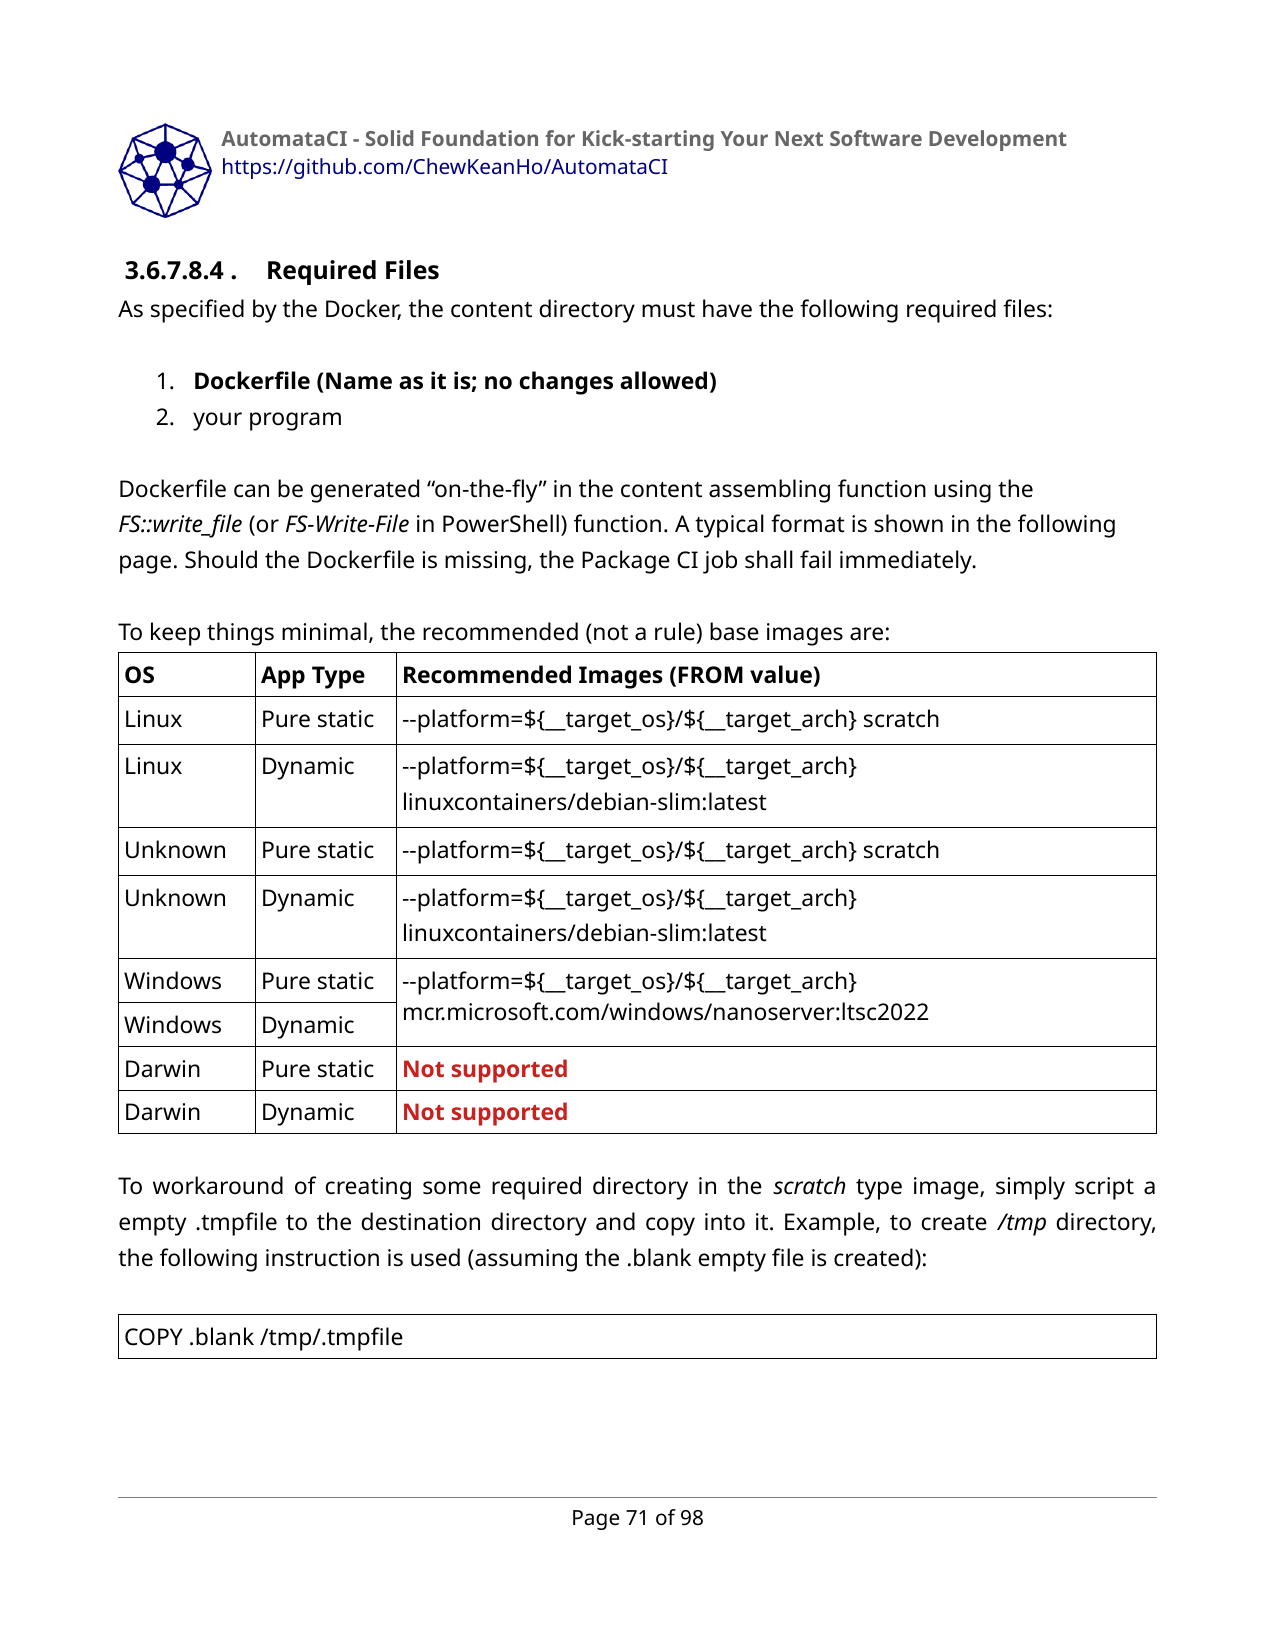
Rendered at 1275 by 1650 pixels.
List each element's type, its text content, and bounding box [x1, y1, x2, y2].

table_cell Unknown [119, 828, 255, 875]
text FS::write_file (or FS-Write-File in PowerShell) function. A typical format is shown in the following page. Should the Dockerfile is missing, the Package CI job shall fail immediately. [118, 508, 1157, 576]
table_header Recommended Images (FROM value) [397, 653, 1156, 696]
table_cell Pure static [256, 828, 396, 875]
table_cell --platform=${__target_os}/${__target_arch} scratch [397, 697, 1156, 743]
table_cell Linux [119, 697, 255, 743]
list Dockerfile (Name as it is; no changes allowed) [156, 365, 1157, 396]
table_cell --platform=${__target_os}/${__target_arch} scratch [397, 828, 1156, 875]
table_cell Dynamic [256, 1091, 396, 1133]
table_cell --platform=${__target_os}/${__target_arch} linuxcontainers/debian-slim:latest [397, 745, 1156, 827]
table_cell Not supported [397, 1091, 1156, 1133]
table_cell Windows [119, 959, 255, 1002]
table_cell Dynamic [256, 876, 396, 958]
table_cell --platform=${__target_os}/${__target_arch} linuxcontainers/debian-slim:latest [397, 876, 1156, 958]
picture [118, 123, 212, 218]
table_header OS [119, 653, 255, 696]
subtitle Required Files [118, 253, 1157, 287]
table_cell Pure static [256, 959, 396, 1002]
table_cell Not supported [397, 1047, 1156, 1089]
text To keep things minimal, the recommended (not a rule) base images are: [118, 616, 1157, 647]
list your program [156, 401, 1157, 432]
table_cell Dynamic [256, 1003, 396, 1046]
table_cell Darwin [119, 1047, 255, 1089]
table_header COPY .blank /tmp/.tmpfile [119, 1315, 1156, 1358]
table_header App Type [256, 653, 396, 696]
table_cell Linux [119, 745, 255, 827]
text Dockerfile can be generated “on-the-fly” in the content assembling function using the [118, 472, 1157, 504]
table_cell --platform=${__target_os}/${__target_arch} mcr.microsoft.com/windows/nanoserver:ltsc2022 [397, 959, 1156, 1046]
text To workaround of creating some required directory in the scratch type image, simply script a empty .tmpfile to the destination directory and copy into it. Example, to create /tmp directory, the following instruction is used (assuming the .blank empty file is created): [118, 1170, 1157, 1273]
text As specified by the Docker, the content directory must have the following required files: [118, 293, 1157, 324]
table_cell Windows [119, 1003, 255, 1046]
table_cell Darwin [119, 1091, 255, 1133]
table_cell Unknown [119, 876, 255, 958]
table_cell Pure static [256, 697, 396, 743]
table_cell Pure static [256, 1047, 396, 1089]
table_cell Dynamic [256, 745, 396, 827]
